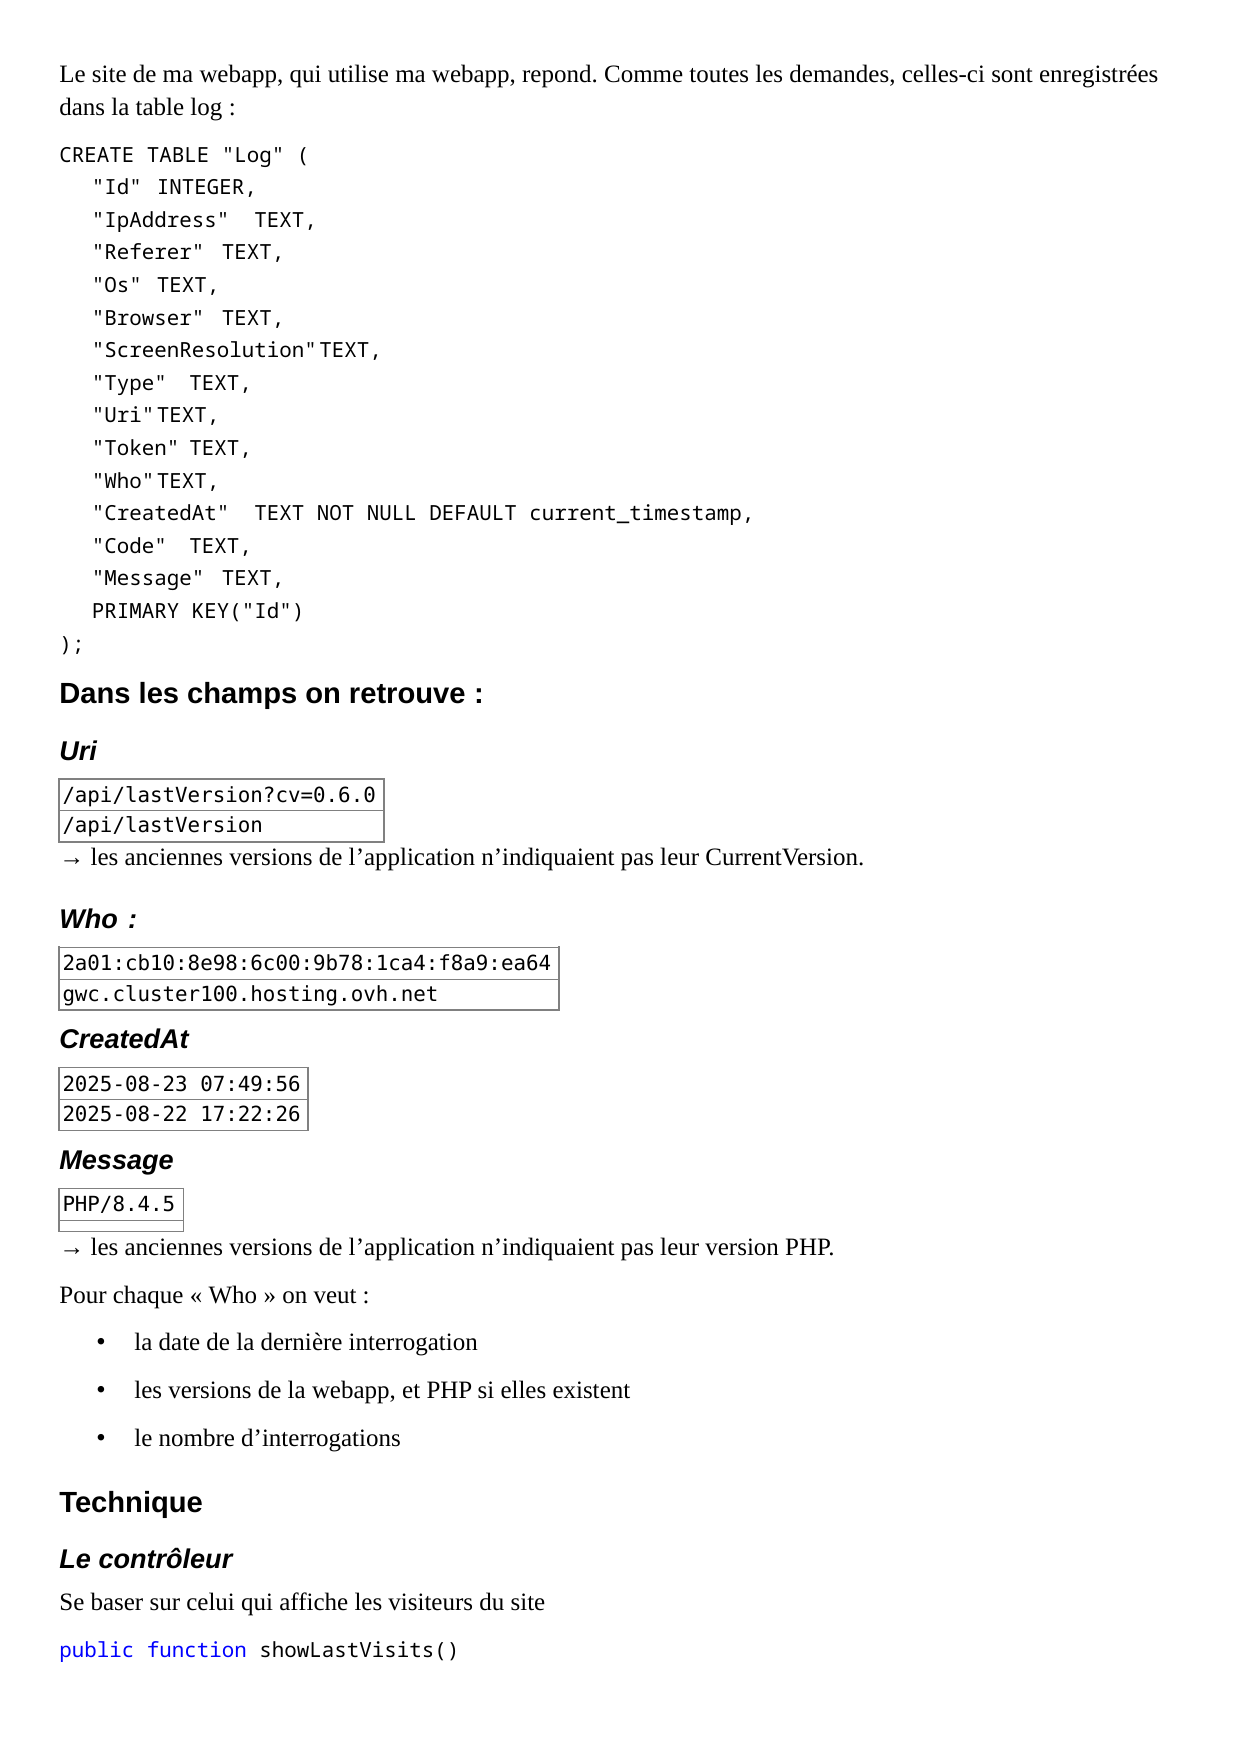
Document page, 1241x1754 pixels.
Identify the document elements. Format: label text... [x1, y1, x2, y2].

text Se baser sur celui qui affiche les visiteurs du site [59, 1587, 1181, 1616]
text PRIMARY KEY("Id") [59, 596, 1181, 624]
text public function showLastVisits() [59, 1635, 1181, 1663]
text Le site de ma webapp, qui utilise ma webapp, repond. Comme toutes les demandes, celles-ci sont enregistrées dans la table log : [59, 59, 1181, 121]
table_cell gwc.cluster100.hosting.ovh.net [60, 980, 558, 1009]
subtitle Who : [59, 903, 1181, 934]
text "Token" TEXT, [59, 433, 1181, 462]
table_cell 2025-08-22 17:22:26 [60, 1100, 307, 1129]
text "Type" TEXT, [59, 368, 1181, 396]
text → les anciennes versions de l’application n’indiquaient pas leur CurrentVersion. [59, 842, 1181, 871]
subtitle Le contrôleur [59, 1543, 1181, 1574]
text "Os" TEXT, [59, 270, 1181, 298]
text → les anciennes versions de l’application n’indiquaient pas leur version PHP. [59, 1232, 1181, 1261]
subtitle Technique [59, 1485, 1181, 1518]
list les versions de la webapp, et PHP si elles existent [97, 1375, 1181, 1404]
text "Code" TEXT, [59, 531, 1181, 559]
text "Browser" TEXT, [59, 303, 1181, 331]
subtitle Uri [59, 734, 1181, 766]
table_header 2a01:cb10:8e98:6c00:9b78:1ca4:f8a9:ea64 [60, 948, 558, 978]
table_cell [60, 1221, 183, 1231]
text "ScreenResolution" TEXT, [59, 335, 1181, 364]
list la date de la dernière interrogation [97, 1327, 1181, 1356]
table_cell /api/lastVersion [60, 811, 383, 841]
subtitle Dans les champs on retrouve : [59, 676, 1181, 709]
subtitle CreatedAt [59, 1023, 1181, 1054]
table_header 2025-08-23 07:49:56 [60, 1068, 307, 1099]
text Pour chaque « Who » on veut : [59, 1280, 1181, 1308]
text "Who" TEXT, [59, 466, 1181, 494]
table_header /api/lastVersion?cv=0.6.0 [60, 780, 383, 810]
table_header PHP/8.4.5 [60, 1189, 183, 1219]
text "Referer" TEXT, [59, 237, 1181, 266]
text "Uri" TEXT, [59, 401, 1181, 429]
subtitle Message [59, 1144, 1181, 1175]
text CREATE TABLE "Log" ( [59, 140, 1181, 168]
text "Id" INTEGER, [59, 172, 1181, 201]
text "Message" TEXT, [59, 563, 1181, 592]
list le nombre d’interrogations [97, 1423, 1181, 1451]
text "CreatedAt" TEXT NOT NULL DEFAULT current_timestamp, [59, 498, 1181, 527]
text "IpAddress" TEXT, [59, 205, 1181, 233]
text ); [59, 629, 1181, 657]
